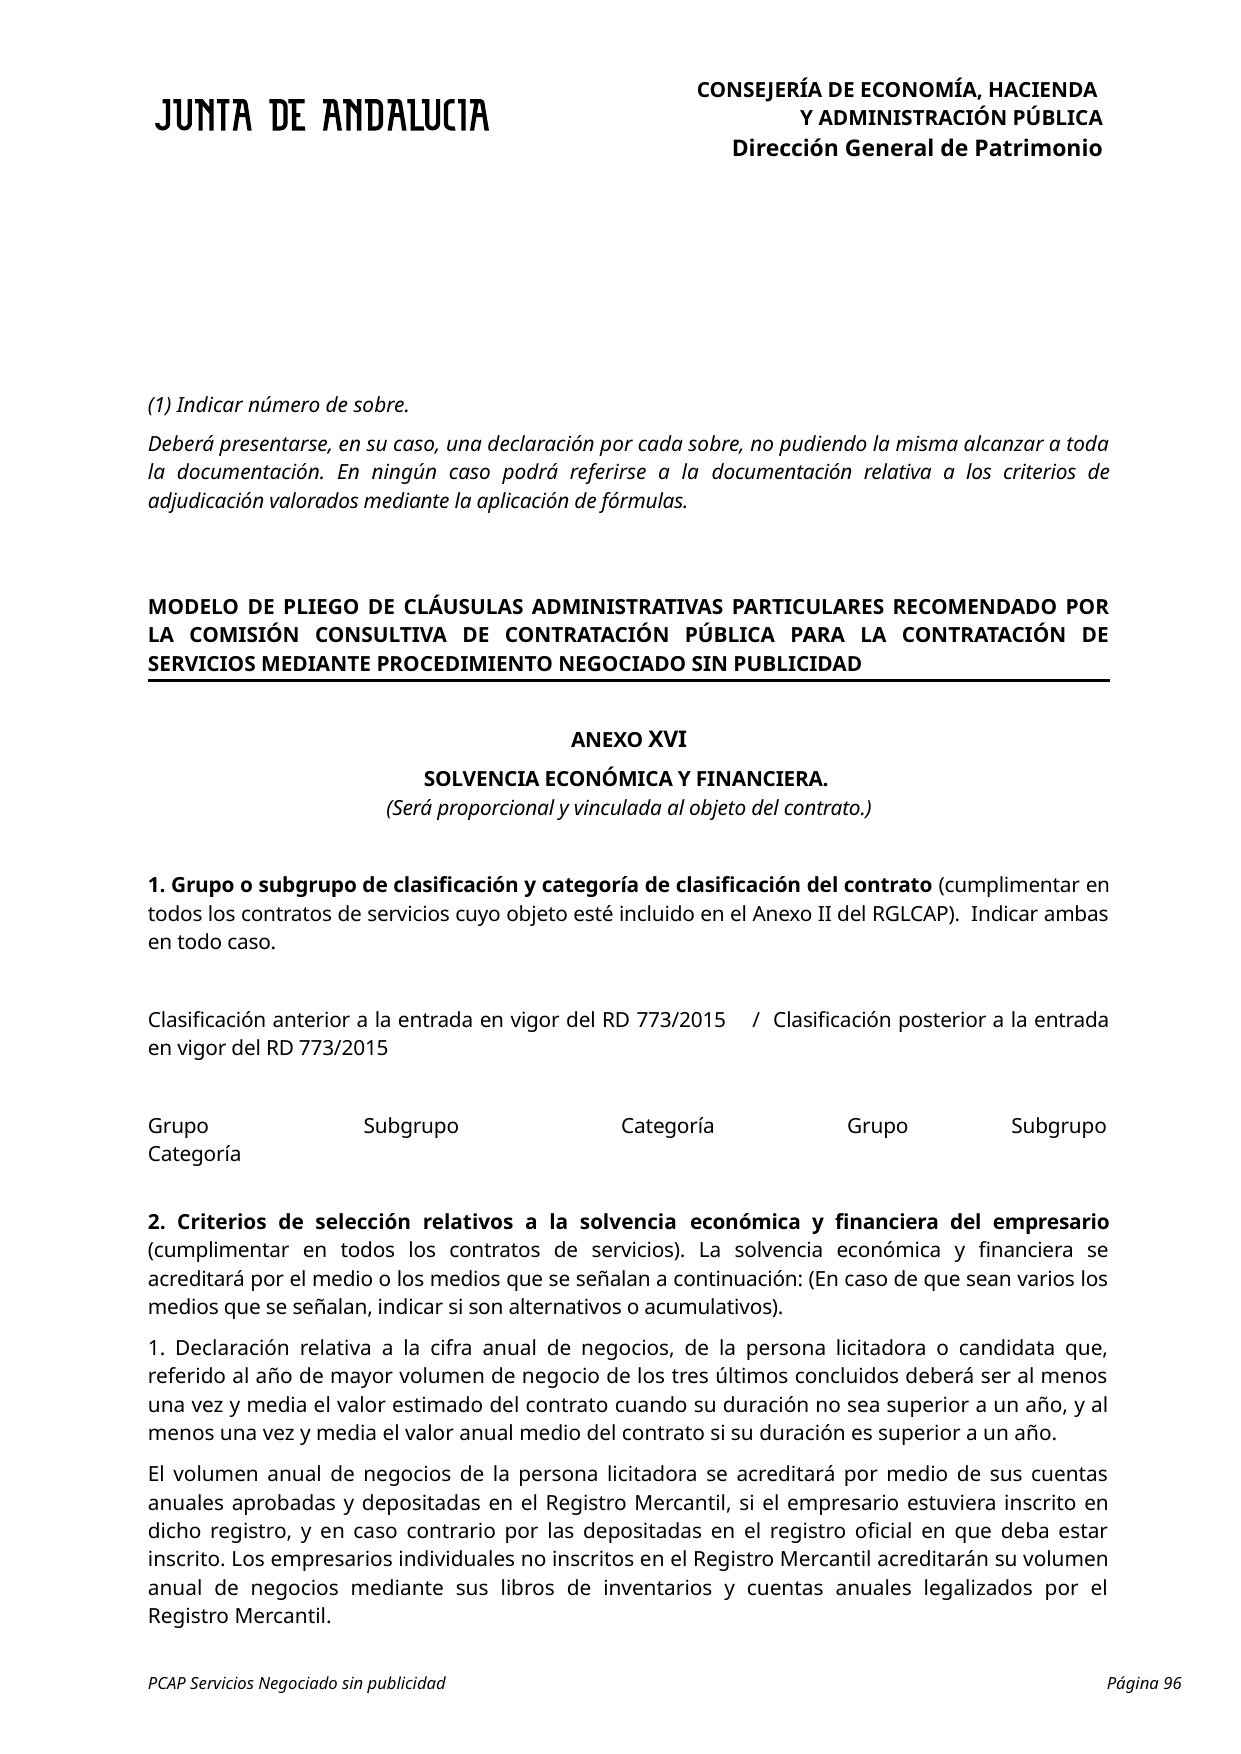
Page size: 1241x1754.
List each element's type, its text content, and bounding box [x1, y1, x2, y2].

text MODELO DE PLIEGO DE CLÁUSULAS ADMINISTRATIVAS PARTICULARES RECOMENDADO POR LA COMISIÓN CONSULTIVA DE CONTRATACIÓN PÚBLICA PARA LA CONTRATACIÓN DE SERVICIOS MEDIANTE PROCEDIMIENTO NEGOCIADO SIN PUBLICIDAD [148, 592, 1110, 679]
text 1. Grupo o subgrupo de clasificación y categoría de clasificación del contrato (cumplimentar en todos los contratos de servicios cuyo objeto esté incluido en el Anexo II del RGLCAP). Indicar ambas en todo caso. [148, 870, 1110, 956]
text ANEXO XVI [148, 722, 1110, 754]
text El volumen anual de negocios de la persona licitadora se acreditará por medio de sus cuentas anuales aprobadas y depositadas en el Registro Mercantil, si el empresario estuviera inscrito en dicho registro, y en caso contrario por las depositadas en el registro oficial en que deba estar inscrito. Los empresarios individuales no inscritos en el Registro Mercantil acreditarán su volumen anual de negocios mediante sus libros de inventarios y cuentas anuales legalizados por el Registro Mercantil. [148, 1459, 1110, 1630]
text Clasificación anterior a la entrada en vigor del RD 773/2015 / Clasificación posterior a la entrada en vigor del RD 773/2015 [148, 1005, 1110, 1062]
text Grupo Subgrupo Categoría Grupo Subgrupo Categoría [148, 1111, 1110, 1168]
text 2. Criterios de selección relativos a la solvencia económica y financiera del empresario (cumplimentar en todos los contratos de servicios). La solvencia económica y financiera se acreditará por el medio o los medios que se señalan a continuación: (En caso de que sean varios los medios que se señalan, indicar si son alternativos o acumulativos). [148, 1207, 1110, 1321]
text Deberá presentarse, en su caso, una declaración por cada sobre, no pudiendo la misma alcanzar a toda la documentación. En ningún caso podrá referirse a la documentación relativa a los criterios de adjudicación valorados mediante la aplicación de fórmulas. [148, 429, 1110, 514]
text 1. Declaración relativa a la cifra anual de negocios, de la persona licitadora o candidata que, referido al año de mayor volumen de negocio de los tres últimos concluidos deberá ser al menos una vez y media el valor estimado del contrato cuando su duración no sea superior a un año, y al menos una vez y media el valor anual medio del contrato si su duración es superior a un año. [148, 1333, 1110, 1447]
text (Será proporcional y vinculada al objeto del contrato.) [148, 793, 1110, 821]
text (1) Indicar número de sobre. [148, 390, 1110, 419]
text SOLVENCIA ECONÓMICA Y FINANCIERA. [148, 764, 1110, 793]
